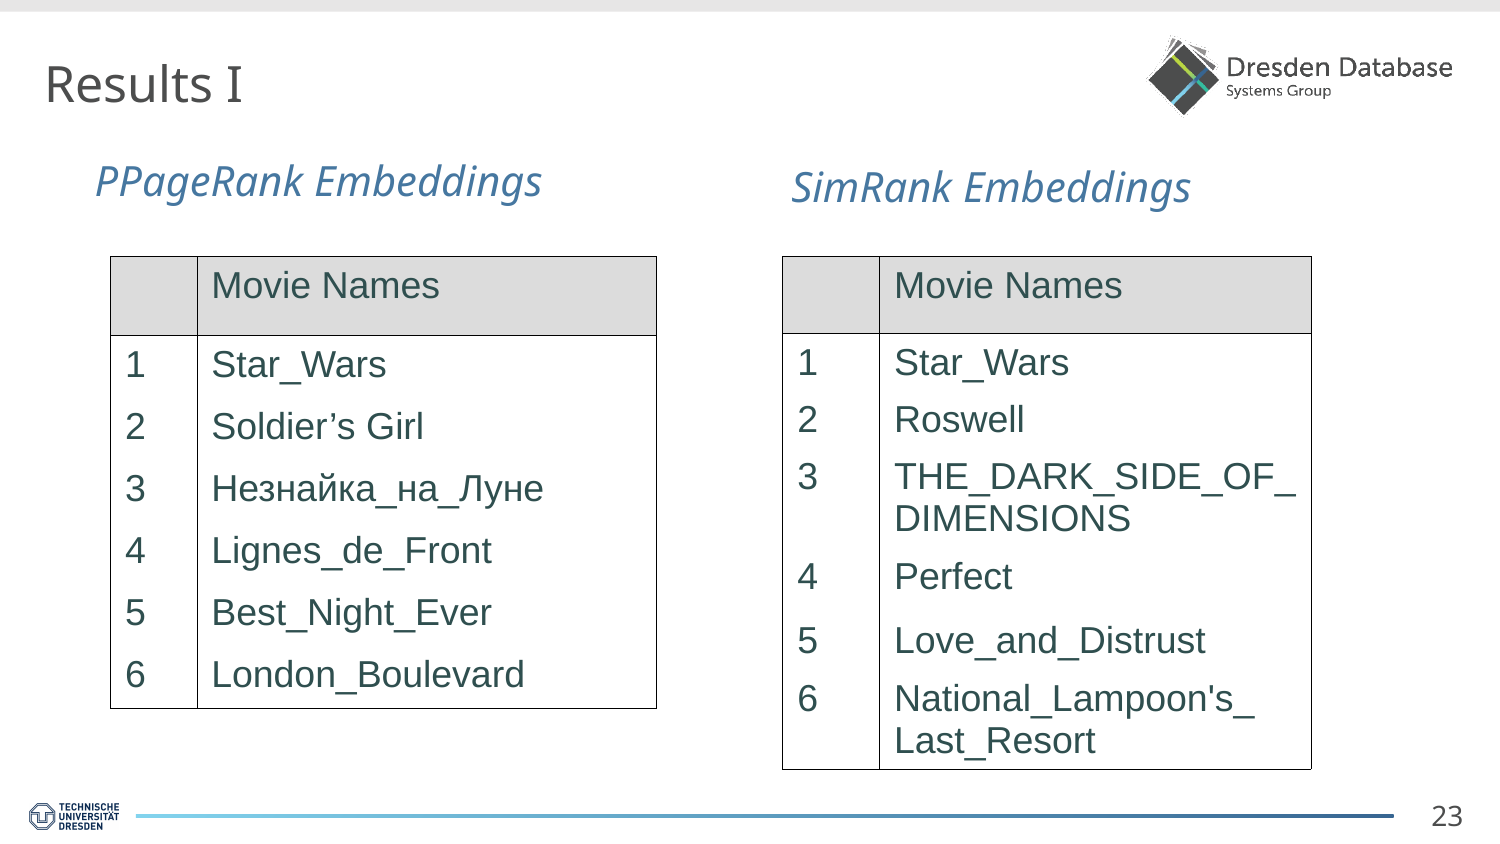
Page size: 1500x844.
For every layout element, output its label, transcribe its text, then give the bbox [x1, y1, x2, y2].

table_cell Soldier’s Girl [198, 398, 656, 460]
table_cell 6 [111, 646, 197, 708]
table_cell 5 [783, 612, 879, 669]
table_cell 4 [783, 548, 879, 612]
list SimRank Embeddings [791, 159, 1465, 201]
table_cell 3 [111, 460, 197, 522]
table_cell Best_Night_Ever [198, 584, 656, 646]
picture [29, 803, 119, 830]
table_cell Lignes_de_Front [198, 522, 656, 584]
table_cell 1 [111, 336, 197, 398]
table_cell 4 [111, 522, 197, 584]
picture [1145, 35, 1453, 118]
table_cell 6 [783, 669, 879, 769]
table_header Movie Names [880, 257, 1311, 333]
table_header [111, 257, 197, 335]
table_header Movie Names [198, 257, 656, 335]
table_cell Perfect [880, 548, 1311, 612]
table_cell 2 [111, 398, 197, 460]
table_cell 3 [783, 448, 879, 548]
table_cell Star_Wars [198, 336, 656, 398]
table_cell 1 [783, 334, 879, 391]
table_header [783, 257, 879, 333]
table_cell 2 [783, 391, 879, 448]
table_cell Незнайка_на_Луне [198, 460, 656, 522]
table_cell THE_DARK_SIDE_OF_DIMENSIONS [880, 448, 1311, 548]
table_cell Star_Wars [880, 334, 1311, 391]
table_cell National_Lampoon's_ Last_Resort [880, 669, 1311, 769]
list PPageRank Embeddings [94, 153, 798, 774]
table_cell 5 [111, 584, 197, 646]
table_cell London_Boulevard [198, 646, 656, 708]
table_cell Love_and_Distrust [880, 612, 1311, 669]
table_cell Roswell [880, 391, 1311, 448]
title Results I [29, 47, 1093, 118]
